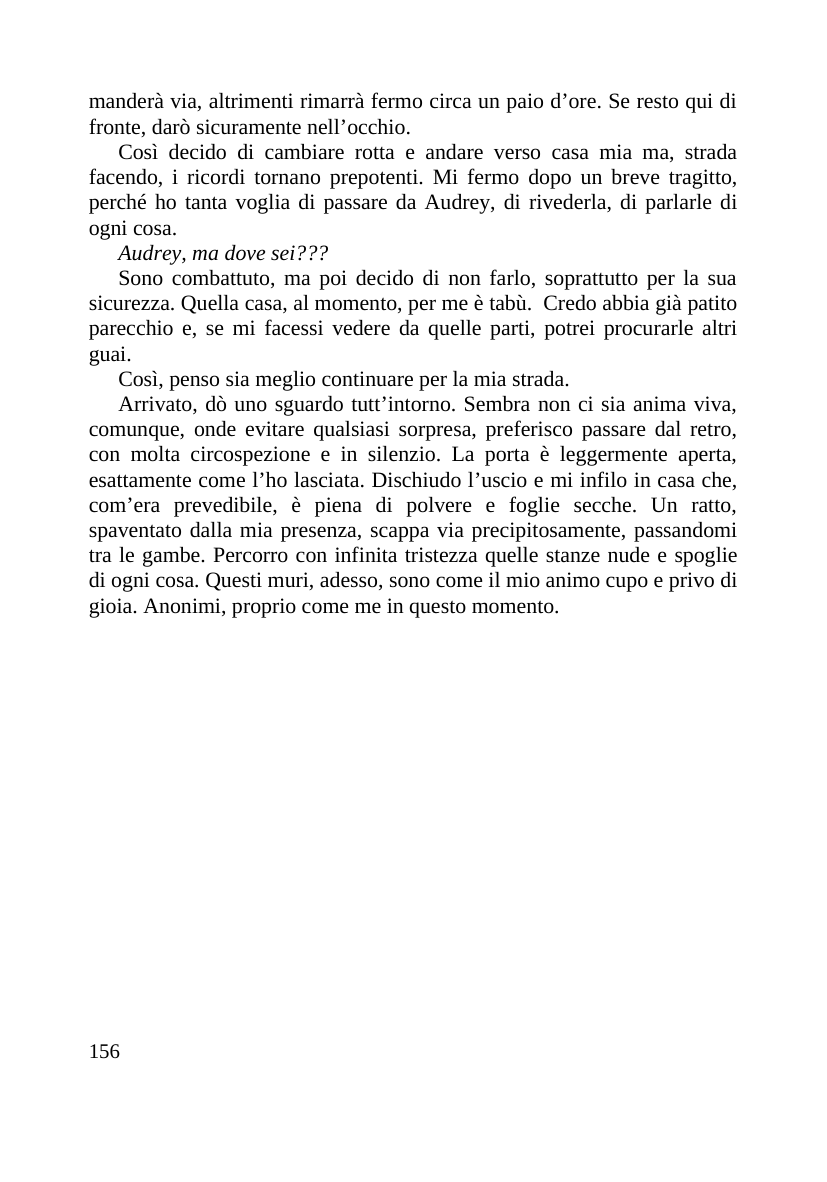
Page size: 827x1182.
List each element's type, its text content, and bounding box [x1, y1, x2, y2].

text manderà via, altrimenti rimarrà fermo circa un paio d’ore. Se resto qui di fronte, darò sicuramente nell’occhio. [88, 88, 738, 139]
text Arrivato, dò uno sguardo tutt’intorno. Sembra non ci sia anima viva, comunque, onde evitare qualsiasi sorpresa, preferisco passare dal retro, con molta circospezione e in silenzio. La porta è leggermente aperta, esattamente come l’ho lasciata. Dischiudo l’uscio e mi infilo in casa che, com’era prevedibile, è piena di polvere e foglie secche. Un ratto, spaventato dalla mia presenza, scappa via precipitosamente, passandomi tra le gambe. Percorro con infinita tristezza quelle stanze nude e spoglie di ogni cosa. Questi muri, adesso, sono come il mio animo cupo e privo di gioia. Anonimi, proprio come me in questo momento. [88, 391, 738, 618]
text Così, penso sia meglio continuare per la mia strada. [88, 366, 738, 391]
text Così decido di cambiare rotta e andare verso casa mia ma, strada facendo, i ricordi tornano prepotenti. Mi fermo dopo un breve tragitto, perché ho tanta voglia di passare da Audrey, di rivederla, di parlarle di ogni cosa. [88, 139, 738, 240]
text Audrey, ma dove sei??? [88, 240, 738, 265]
text Sono combattuto, ma poi decido di non farlo, soprattutto per la sua sicurezza. Quella casa, al momento, per me è tabù. Credo abbia già patito parecchio e, se mi facessi vedere da quelle parti, potrei procurarle altri guai. [88, 265, 738, 366]
